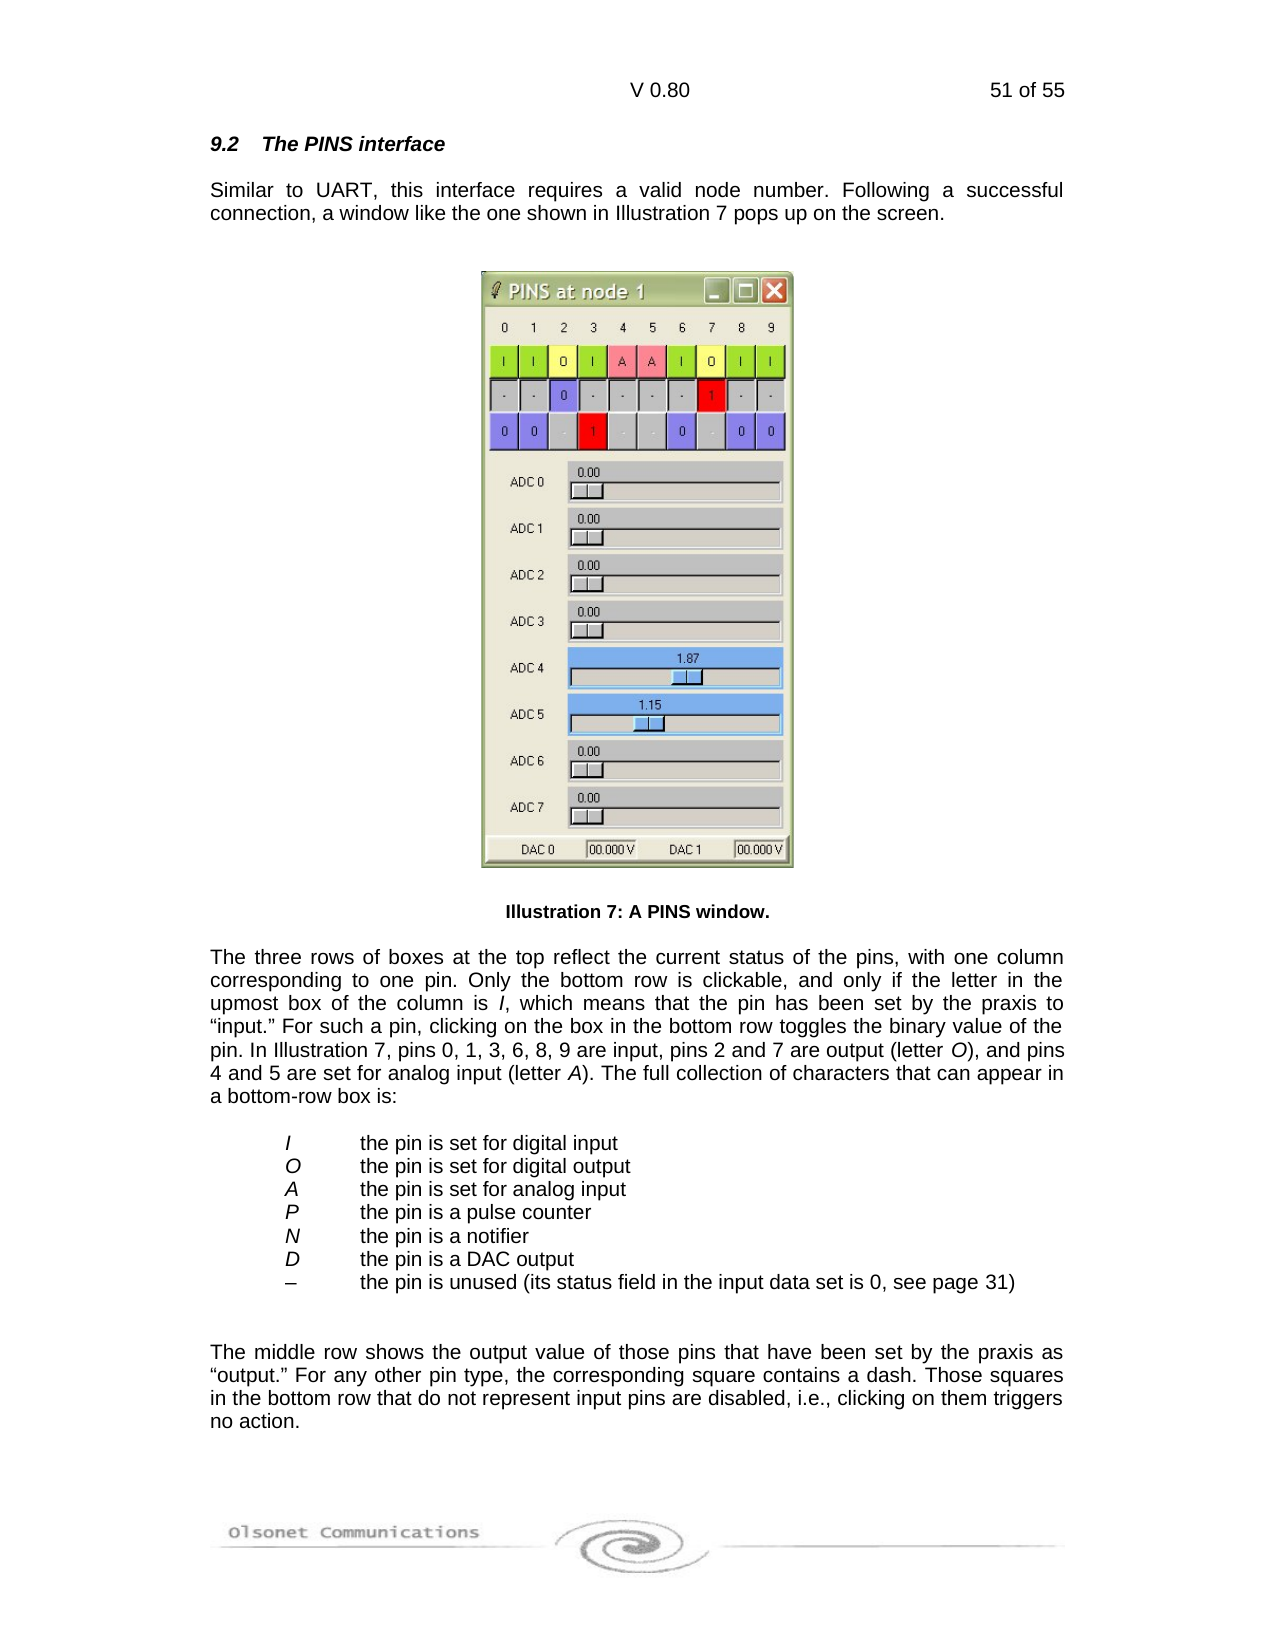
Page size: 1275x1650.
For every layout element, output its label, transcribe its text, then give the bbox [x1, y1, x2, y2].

text Similar to UART, this interface requires a valid node number. Following a successful connection, a window like the one shown in Illustration 7 pops up on the screen. [210, 179, 1065, 225]
picture [481, 271, 794, 868]
text A the pin is set for analog input [285, 1178, 1065, 1201]
text The middle row shows the output value of those pins that have been set by the praxis as “output.” For any other pin type, the corresponding square contains a dash. Those squares in the bottom row that do not represent input pins are disabled, i.e., clicking on them triggers no action. [210, 1340, 1065, 1433]
text P the pin is a pulse counter [285, 1201, 1065, 1224]
subtitle The PINS interface [210, 132, 1065, 155]
text N the pin is a notifier [285, 1224, 1065, 1247]
text Illustration 7: A PINS window. [481, 901, 794, 922]
text I the pin is set for digital input [285, 1131, 1065, 1154]
text O the pin is set for digital output [285, 1154, 1065, 1178]
text D the pin is a DAC output [285, 1247, 1065, 1271]
picture [210, 1504, 1065, 1596]
text The three rows of boxes at the top reflect the current status of the pins, with one column corresponding to one pin. Only the bottom row is clickable, and only if the letter in the upmost box of the column is I, which means that the pin has been set by the praxis to “input.” For such a pin, clicking on the box in the bottom row toggles the binary value of the pin. In Illustration 7, pins 0, 1, 3, 6, 8, 9 are input, pins 2 and 7 are output (letter O), and pins 4 and 5 are set for analog input (letter A). The full collection of characters that can appear in a bottom-row box is: [210, 945, 1065, 1108]
text – the pin is unused (its status field in the input data set is 0, see page 32) [285, 1271, 1065, 1294]
